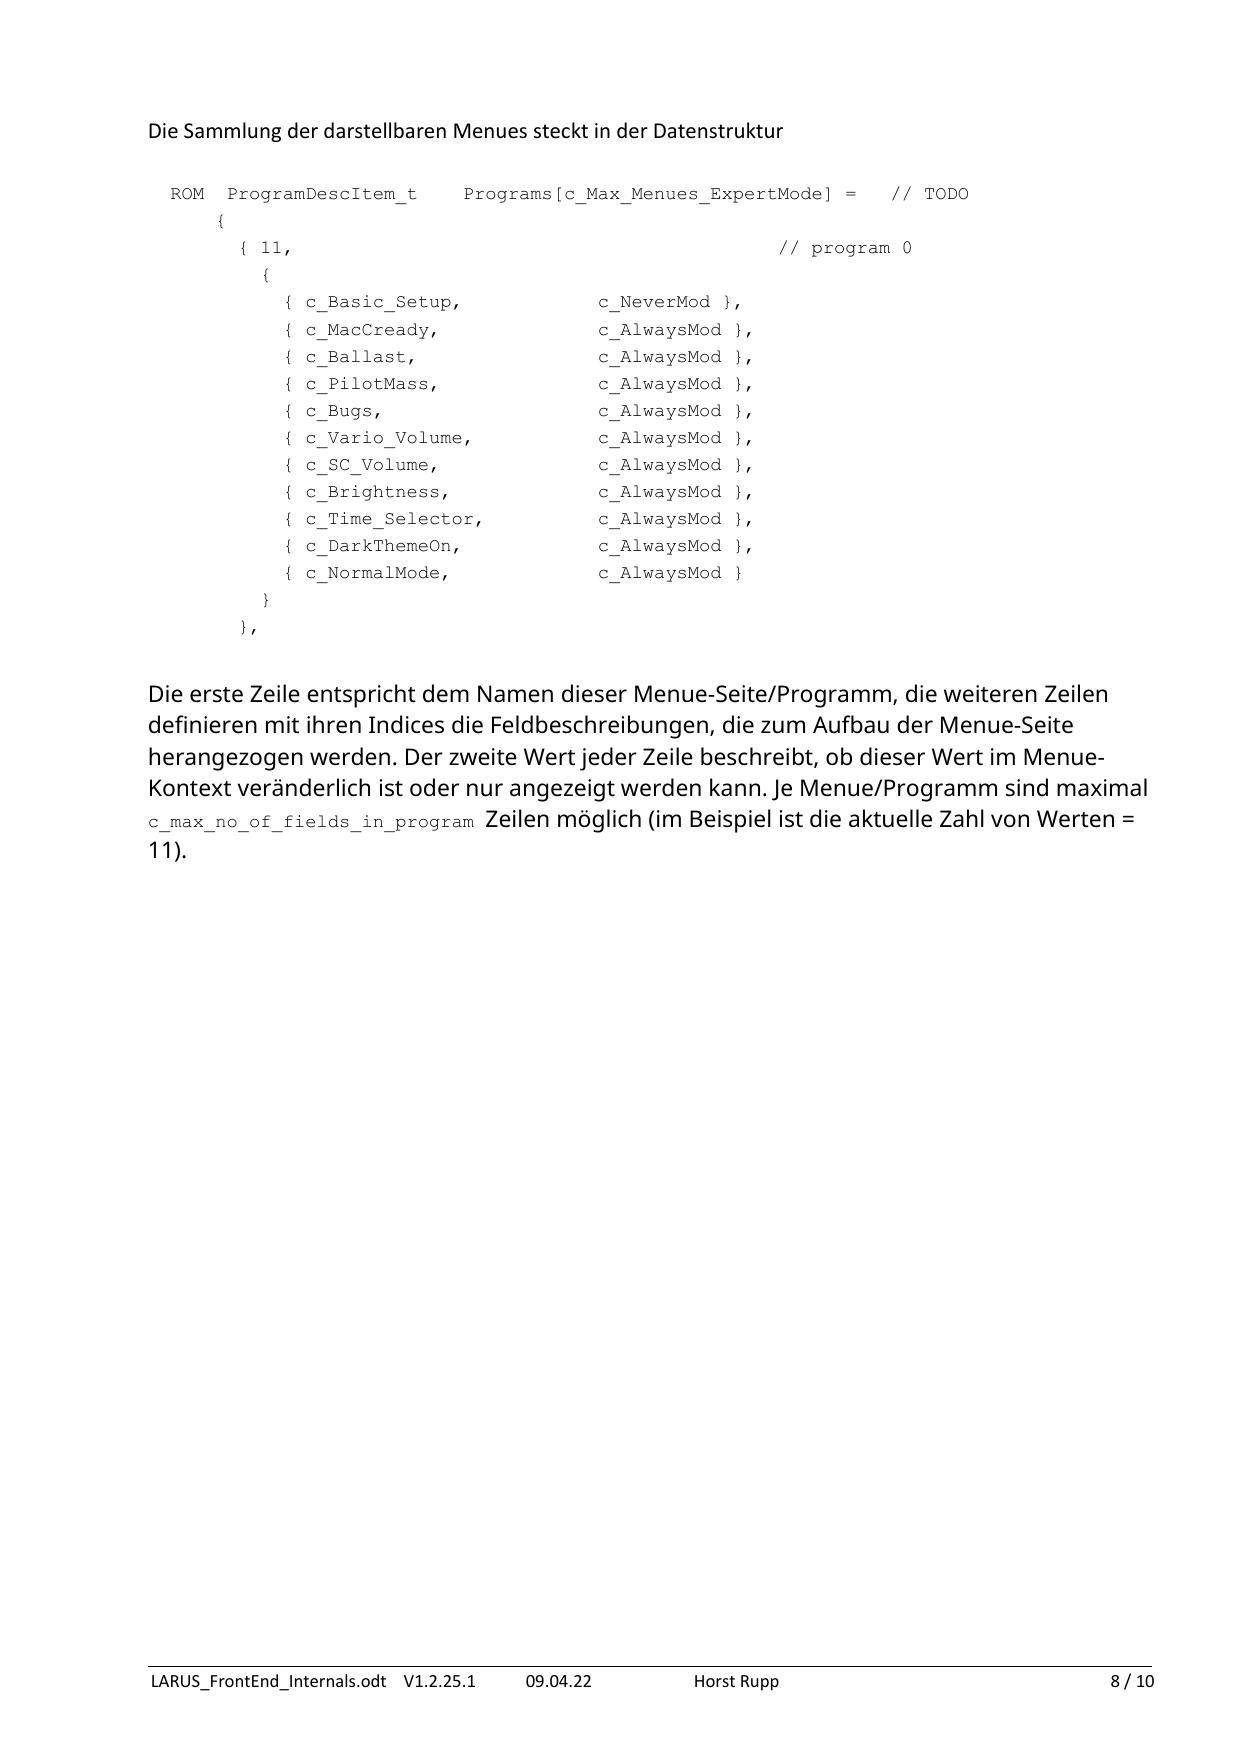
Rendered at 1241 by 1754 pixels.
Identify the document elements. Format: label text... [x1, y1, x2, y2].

text { c_Bugs, c_AlwaysMod }, [148, 401, 1152, 422]
text { [148, 265, 1152, 286]
text { c_PilotMass, c_AlwaysMod }, [148, 373, 1152, 395]
text { c_NormalMode, c_AlwaysMod } [148, 563, 1152, 584]
text } [148, 590, 1152, 611]
text Die Sammlung der darstellbaren Menues steckt in der Datenstruktur [148, 116, 1152, 144]
text { c_Basic_Setup, c_NeverMod }, [148, 292, 1152, 313]
text { c_Time_Selector, c_AlwaysMod }, [148, 509, 1152, 530]
text { c_Brightness, c_AlwaysMod }, [148, 482, 1152, 503]
text { c_MacCready, c_AlwaysMod }, [148, 319, 1152, 341]
text { c_Ballast, c_AlwaysMod }, [148, 346, 1152, 368]
text { c_SC_Volume, c_AlwaysMod }, [148, 455, 1152, 476]
text }, [148, 617, 1152, 638]
text ROM ProgramDescItem_t Programs[c_Max_Menues_ExpertMode] = // TODO [148, 184, 1152, 205]
text Die erste Zeile entspricht dem Namen dieser Menue-Seite/Programm, die weiteren Zeilen definieren mit ihren Indices die Feldbeschreibungen, die zum Aufbau der Menue-Seite herangezogen werden. Der zweite Wert jeder Zeile beschreibt, ob dieser Wert im Menue-Kontext veränderlich ist oder nur angezeigt werden kann. Je Menue/Programm sind maximal c_max_no_of_fields_in_program Zeilen möglich (im Beispiel ist die aktuelle Zahl von Werten = 11). [148, 678, 1152, 866]
text { c_DarkThemeOn, c_AlwaysMod }, [148, 536, 1152, 557]
text { 11, // program 0 [148, 238, 1152, 259]
text { c_Vario_Volume, c_AlwaysMod }, [148, 428, 1152, 449]
text { [148, 211, 1152, 232]
